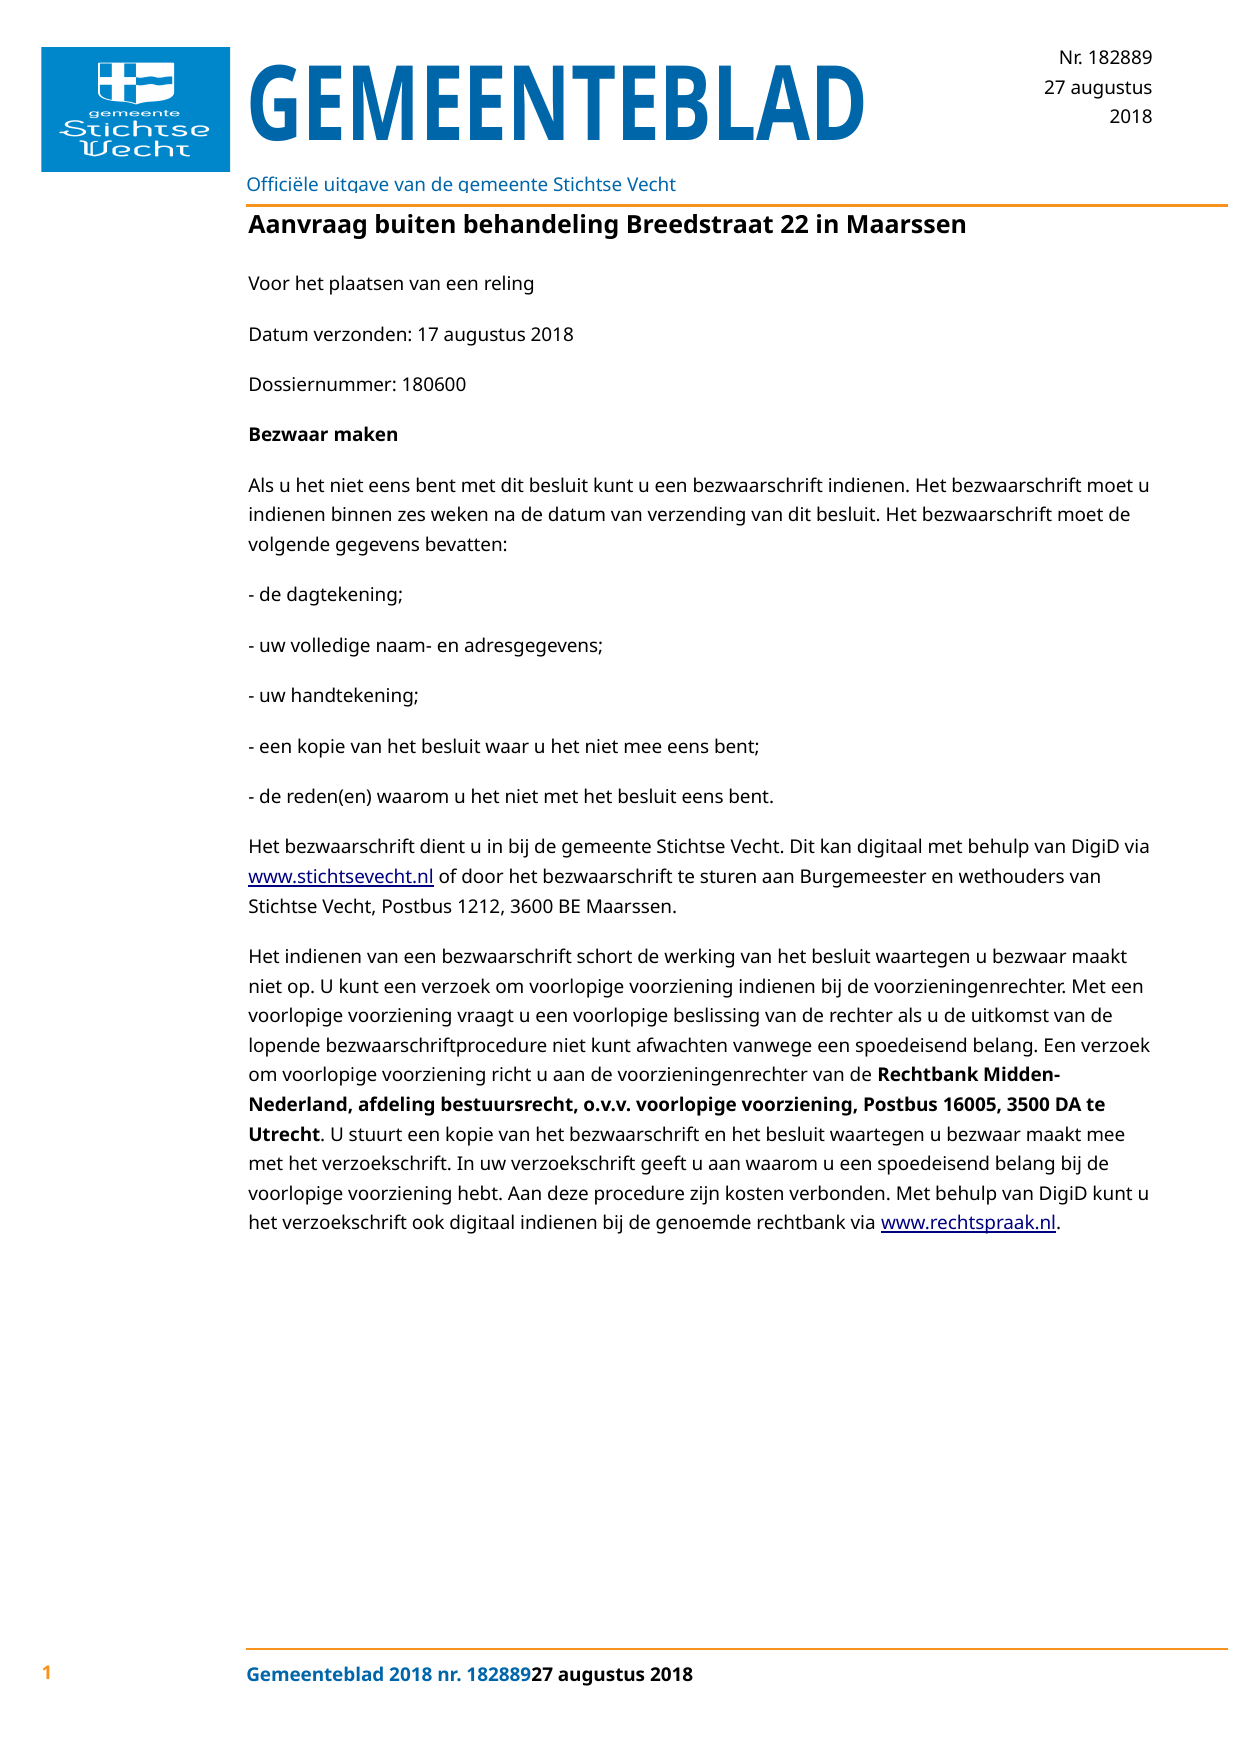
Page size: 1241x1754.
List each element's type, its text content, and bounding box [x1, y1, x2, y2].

text Als u het niet eens bent met dit besluit kunt u een bezwaarschrift indienen. Het bezwaarschrift moet u indienen binnen zes weken na de datum van verzending van dit besluit. Het bezwaarschrift moet de volgende gegevens bevatten: [248, 472, 1152, 557]
text Datum verzonden: 17 augustus 2018 [248, 321, 1152, 346]
picture [99, 63, 135, 101]
text - uw volledige naam- en adresgegevens; [248, 632, 1152, 658]
text Dossiernummer: 180600 [248, 371, 1152, 397]
text Aanvraag buiten behandeling Breedstraat 22 in Maarssen [248, 207, 1152, 241]
text Voor het plaatsen van een reling [248, 270, 1152, 296]
text - uw handtekening; [248, 682, 1152, 708]
text - een kopie van het besluit waar u het niet mee eens bent; [248, 733, 1152, 758]
text - de dagtekening; [248, 582, 1152, 607]
text - de reden(en) waarom u het niet met het besluit eens bent. [248, 783, 1152, 809]
text Het bezwaarschrift dient u in bij de gemeente Stichtse Vecht. Dit kan digitaal met behulp van DigiD via www.stichtsevecht.nl of door het bezwaarschrift te sturen aan Burgemeester en wethouders van Stichtse Vecht, Postbus 1212, 3600 BE Maarssen. [248, 834, 1152, 918]
picture [137, 63, 174, 103]
text Het indienen van een bezwaarschrift schort de werking van het besluit waartegen u bezwaar maakt niet op. U kunt een verzoek om voorlopige voorziening indienen bij de voorzieningenrechter. Met een voorlopige voorziening vraagt u een voorlopige beslissing van de rechter als u de uitkomst van de lopende bezwaarschriftprocedure niet kunt afwachten vanwege een spoedeisend belang. Een verzoek om voorlopige voorziening richt u aan de voorzieningenrechter van de Rechtbank Midden-Nederland, afdeling bestuursrecht, o.v.v. voorlopige voorziening, Postbus 16005, 3500 DA te Utrecht. U stuurt een kopie van het bezwaarschrift en het besluit waartegen u bezwaar maakt mee met het verzoekschrift. In uw verzoekschrift geeft u aan waarom u een spoedeisend belang bij de voorlopige voorziening hebt. Aan deze procedure zijn kosten verbonden. Met behulp van DigiD kunt u het verzoekschrift ook digitaal indienen bij de genoemde rechtbank via www.rechtspraak.nl. [248, 943, 1152, 1235]
text Bezwaar maken [248, 422, 1152, 447]
